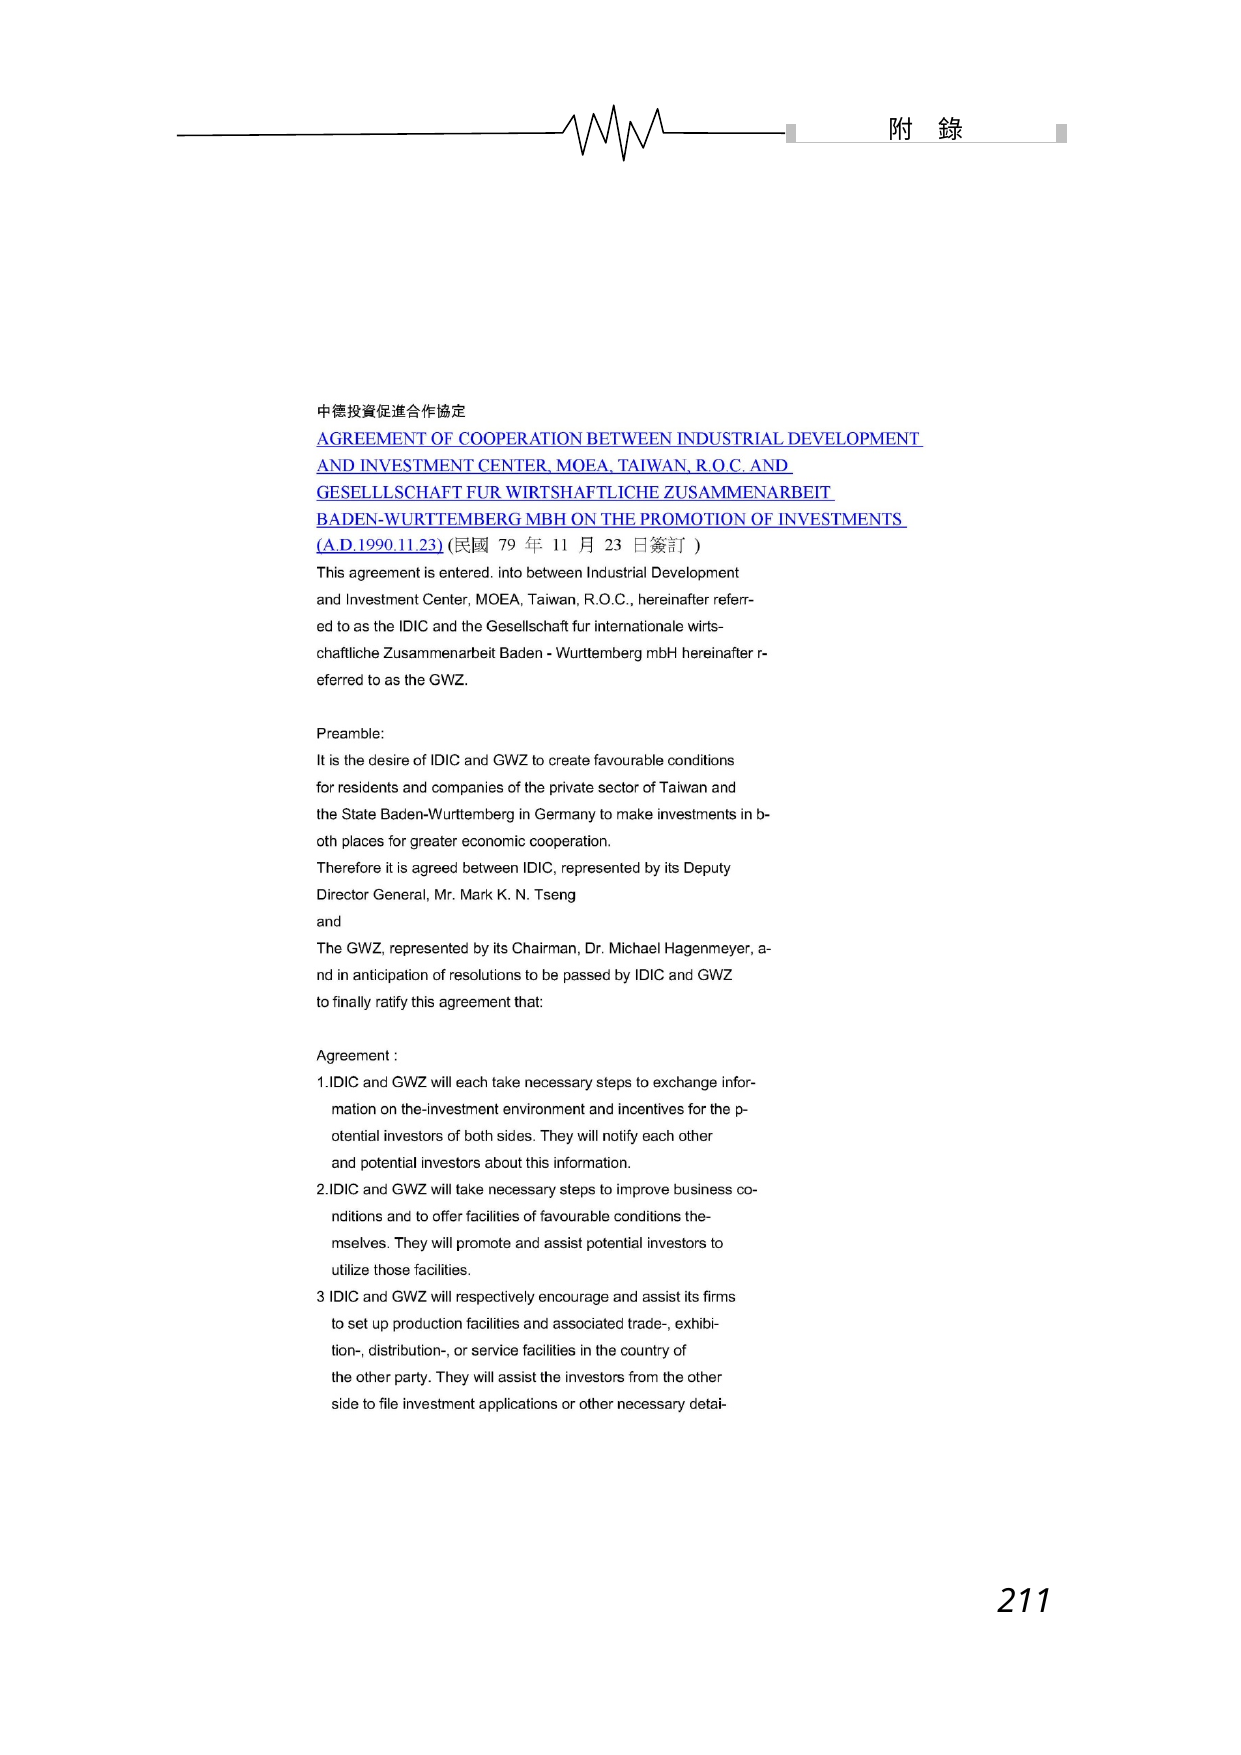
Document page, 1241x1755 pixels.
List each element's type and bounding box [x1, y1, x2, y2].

picture [182, 290, 1069, 1544]
